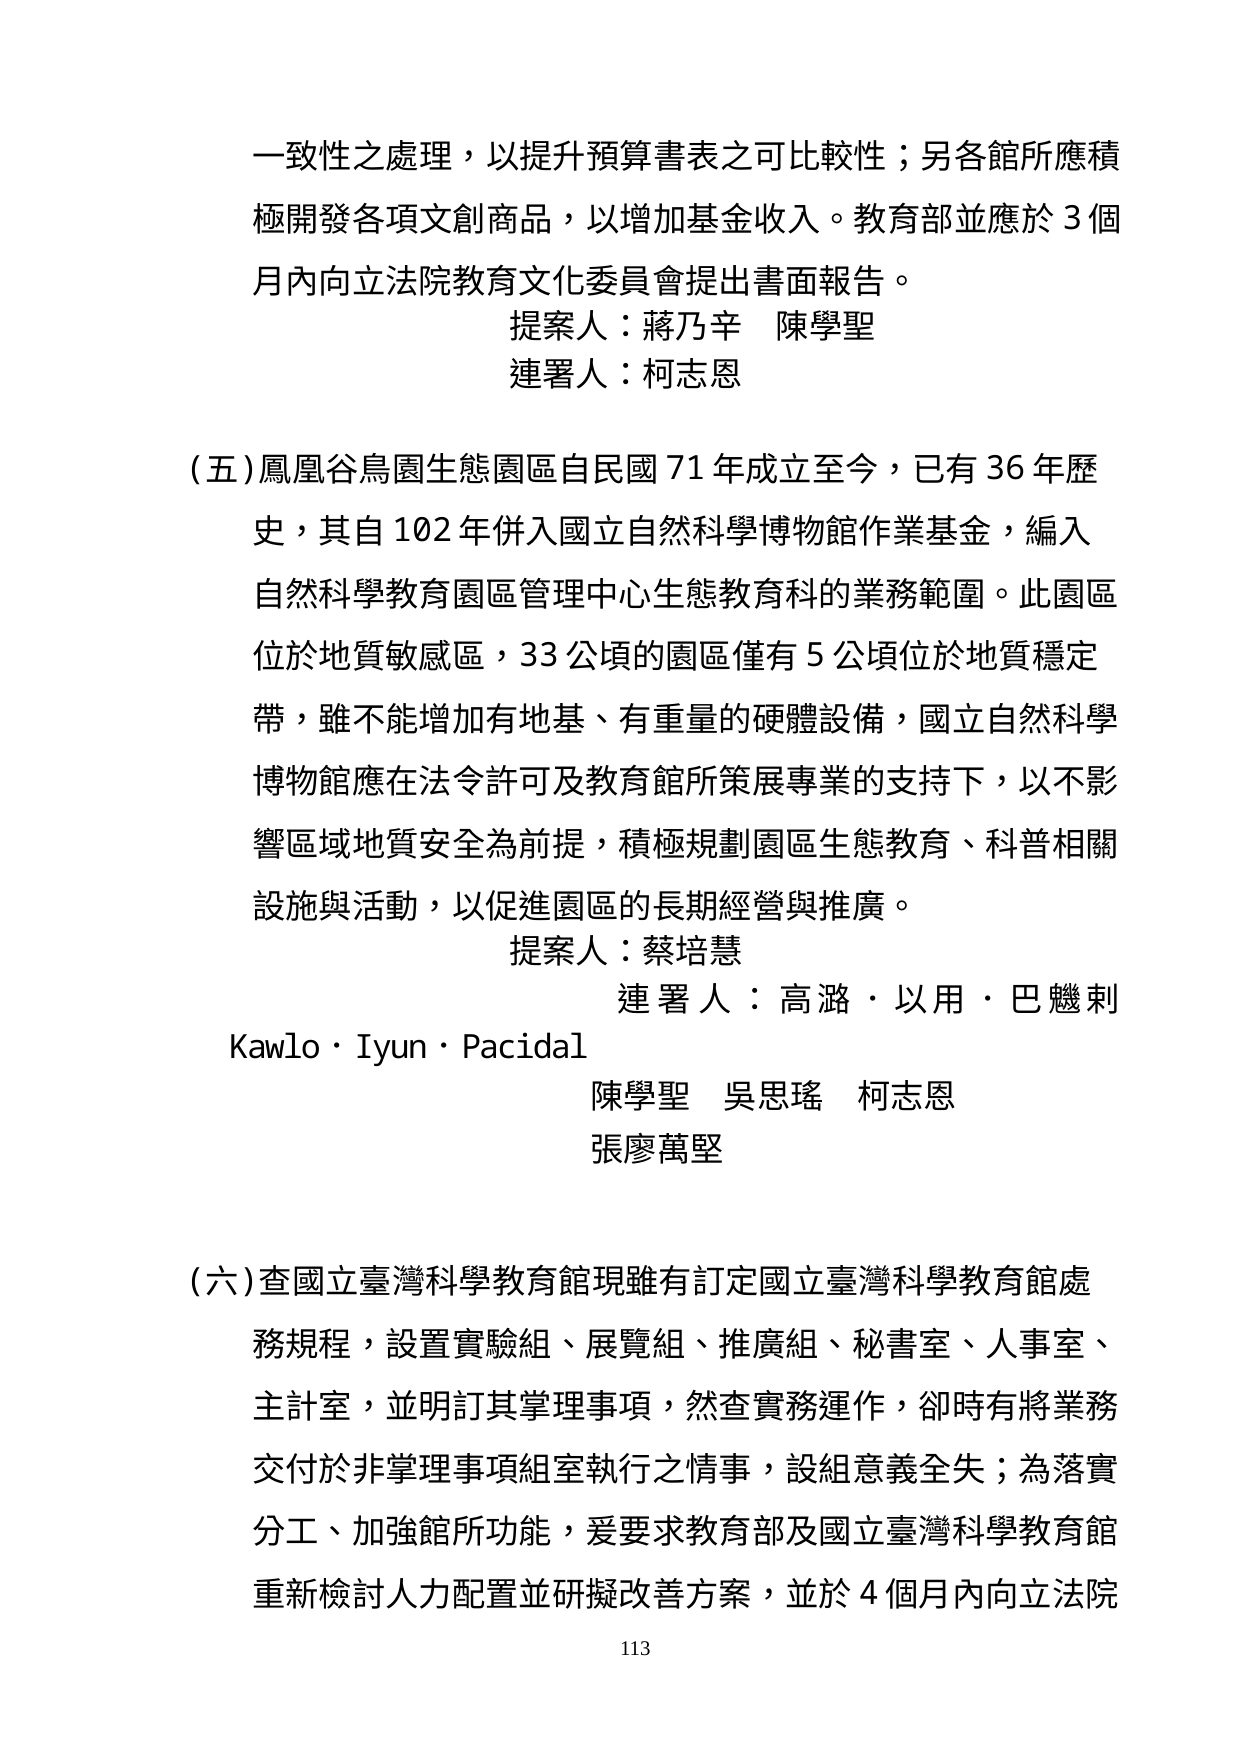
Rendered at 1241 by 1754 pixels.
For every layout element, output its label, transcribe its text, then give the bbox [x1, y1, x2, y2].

text (六)查國立臺灣科學教育館現雖有訂定國立臺灣科學教育館處務規程，設置實驗組、展覽組、推廣組、秘書室、人事室、主計室，並明訂其掌理事項，然查實務運作，卻時有將業務交付於非掌理事項組室執行之情事，設組意義全失；為落實分工、加強館所功能，爰要求教育部及國立臺灣科學教育館重新檢討人力配置並研擬改善方案，並於4個月內向立法院 [185, 1237, 1122, 1612]
text 連署人：高潞．以用．巴魕剌Kawlo．Iyun．Pacidal [229, 973, 1122, 1068]
text 一致性之處理，以提升預算書表之可比較性；另各館所應積極開發各項文創商品，以增加基金收入。教育部並應於3個月內向立法院教育文化委員會提出書面報告。 [185, 112, 1122, 300]
text (五)鳳凰谷鳥園生態園區自民國71年成立至今，已有36年歷史，其自102年併入國立自然科學博物館作業基金，編入自然科學教育園區管理中心生態教育科的業務範圍。此園區位於地質敏感區，33公頃的園區僅有5公頃位於地質穩定帶，雖不能增加有地基、有重量的硬體設備，國立自然科學博物館應在法令許可及教育館所策展專業的支持下，以不影響區域地質安全為前提，積極規劃園區生態教育、科普相關設施與活動，以促進園區的長期經營與推廣。 [185, 425, 1122, 925]
text 陳學聖 吳思瑤 柯志恩 [252, 1068, 1122, 1121]
text 張廖萬堅 [252, 1121, 1122, 1173]
text 提案人：蔣乃辛 陳學聖 [229, 300, 1122, 348]
text 提案人：蔡培慧 [229, 925, 1122, 973]
text 連署人：柯志恩 [229, 348, 1122, 396]
